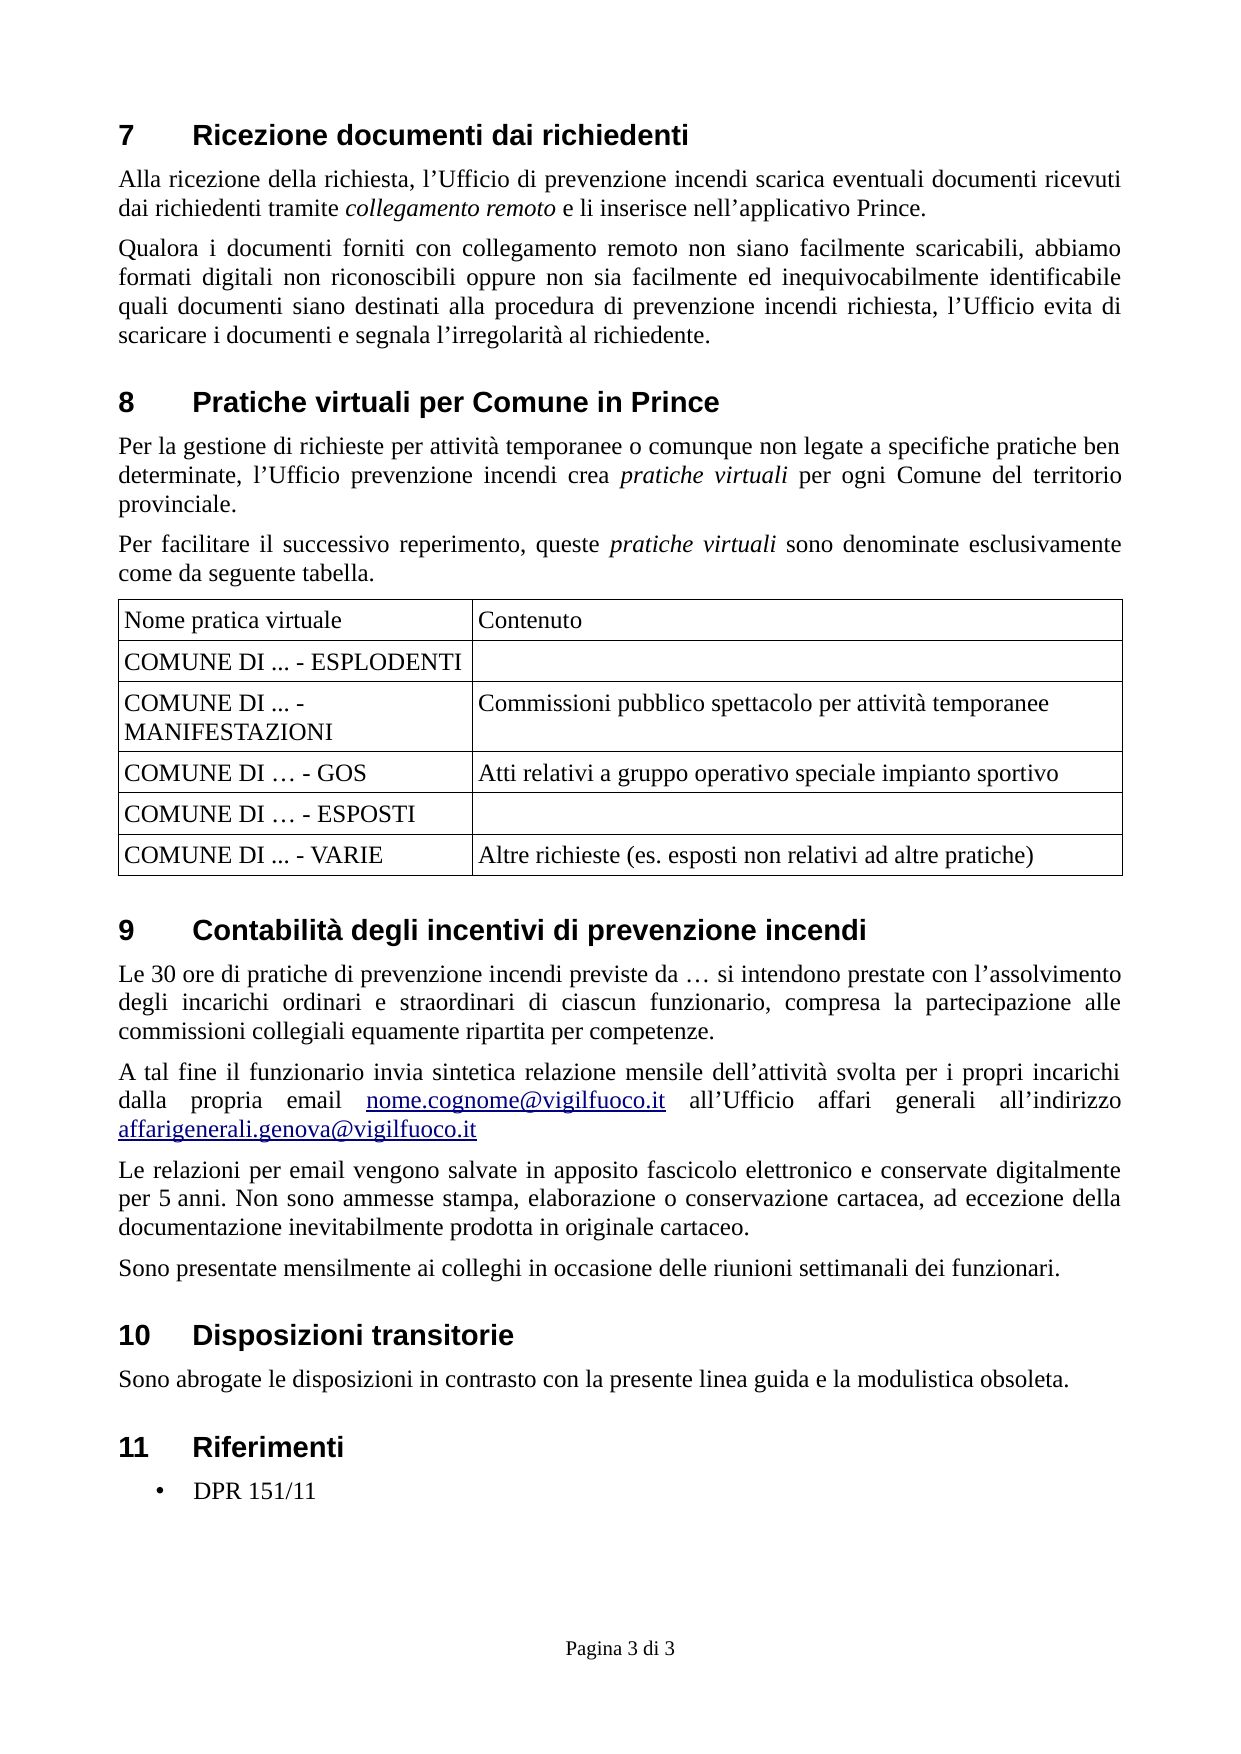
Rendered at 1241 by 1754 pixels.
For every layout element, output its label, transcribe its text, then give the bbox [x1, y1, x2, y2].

table_cell Commissioni pubblico spettacolo per attività temporanee [473, 682, 1122, 751]
table_cell Atti relativi a gruppo operativo speciale impianto sportivo [473, 752, 1122, 792]
table_cell COMUNE DI ... - MANIFESTAZIONI [119, 682, 472, 751]
subtitle Disposizioni transitorie [118, 1318, 1122, 1352]
subtitle Contabilità degli incentivi di prevenzione incendi [118, 913, 1122, 946]
table_cell [473, 641, 1122, 681]
table_cell Altre richieste (es. esposti non relativi ad altre pratiche) [473, 835, 1122, 875]
text Sono abrogate le disposizioni in contrasto con la presente linea guida e la modulistica obsoleta. [118, 1364, 1122, 1393]
text Alla ricezione della richiesta, l’Ufficio di prevenzione incendi scarica eventuali documenti ricevuti dai richiedenti tramite collegamento remoto e li inserisce nell’applicativo Prince. [118, 164, 1122, 222]
subtitle Riferimenti [118, 1430, 1122, 1463]
text Per facilitare il successivo reperimento, queste pratiche virtuali sono denominate esclusivamente come da seguente tabella. [118, 529, 1122, 587]
text Per la gestione di richieste per attività temporanee o comunque non legate a specifiche pratiche ben determinate, l’Ufficio prevenzione incendi crea pratiche virtuali per ogni Comune del territorio provinciale. [118, 431, 1122, 517]
text A tal fine il funzionario invia sintetica relazione mensile dell’attività svolta per i propri incarichi dalla propria email nome.cognome@vigilfuoco.it all’Ufficio affari generali all’indirizzo affarigenerali.genova@vigilfuoco.it [118, 1057, 1122, 1143]
table_header Nome pratica virtuale [119, 600, 472, 640]
table_cell COMUNE DI ... - ESPLODENTI [119, 641, 472, 681]
table_cell COMUNE DI … - ESPOSTI [119, 793, 472, 833]
subtitle Pratiche virtuali per Comune in Prince [118, 385, 1122, 419]
text Le relazioni per email vengono salvate in apposito fascicolo elettronico e conservate digitalmente per 5 anni. Non sono ammesse stampa, elaborazione o conservazione cartacea, ad eccezione della documentazione inevitabilmente prodotta in originale cartaceo. [118, 1155, 1122, 1241]
table_cell [473, 793, 1122, 833]
table_cell COMUNE DI … - GOS [119, 752, 472, 792]
text Le 30 ore di pratiche di prevenzione incendi previste da … si intendono prestate con l’assolvimento degli incarichi ordinari e straordinari di ciascun funzionario, compresa la partecipazione alle commissioni collegiali equamente ripartita per competenze. [118, 959, 1122, 1045]
table_cell COMUNE DI ... - VARIE [119, 835, 472, 875]
subtitle Ricezione documenti dai richiedenti [118, 118, 1122, 152]
text Sono presentate mensilmente ai colleghi in occasione delle riunioni settimanali dei funzionari. [118, 1253, 1122, 1281]
text Qualora i documenti forniti con collegamento remoto non siano facilmente scaricabili, abbiamo formati digitali non riconoscibili oppure non sia facilmente ed inequivocabilmente identificabile quali documenti siano destinati alla procedura di prevenzione incendi richiesta, l’Ufficio evita di scaricare i documenti e segnala l’irregolarità al richiedente. [118, 233, 1122, 348]
list DPR 151/11 [156, 1476, 1122, 1504]
table_header Contenuto [473, 600, 1122, 640]
